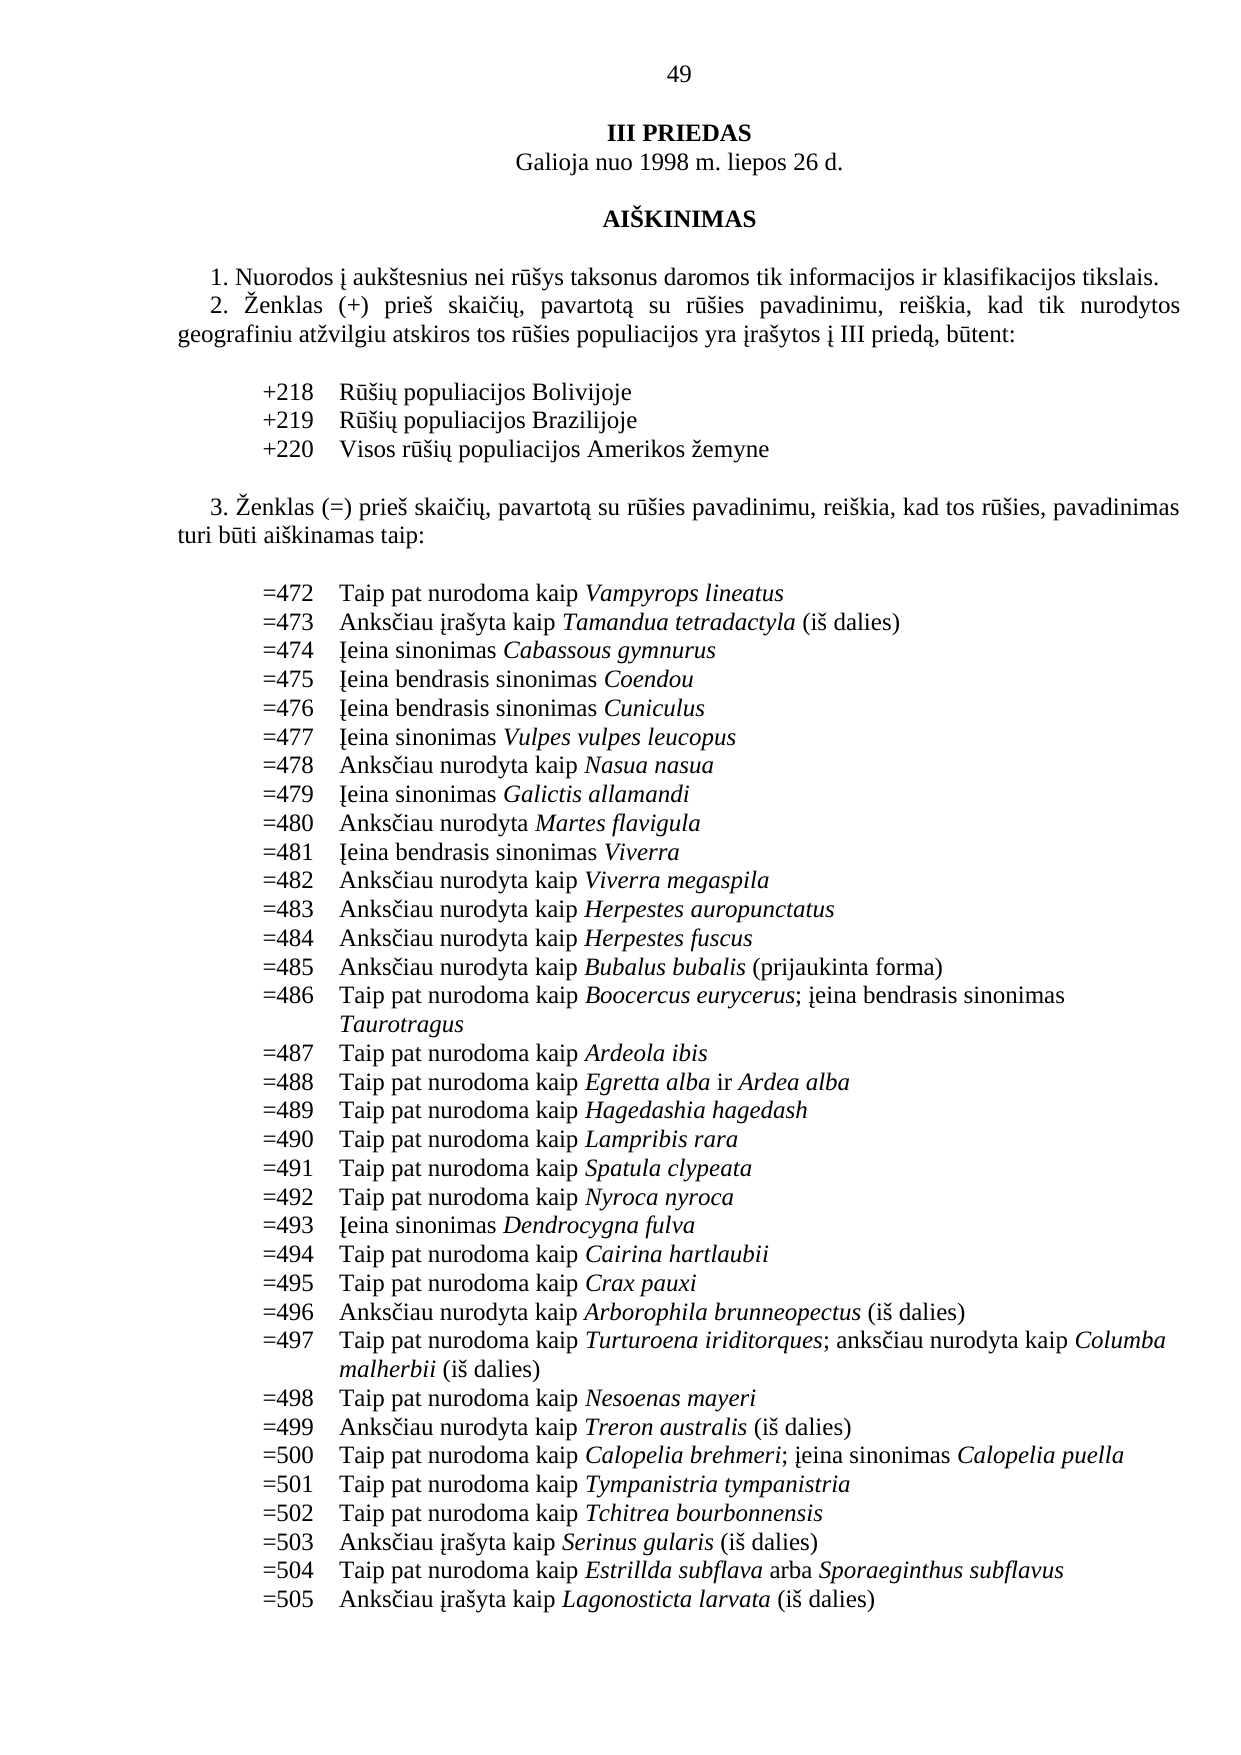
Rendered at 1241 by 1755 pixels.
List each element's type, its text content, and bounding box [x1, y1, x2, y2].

table_cell Anksčiau įrašyta kaip Serinus gularis (iš dalies) [328, 1527, 1181, 1556]
table_cell Anksčiau nurodyta kaip Nasua nasua [328, 751, 1181, 779]
table_cell Įeina sinonimas Cabassous gymnurus [328, 636, 1181, 664]
table_cell =500 [177, 1441, 328, 1469]
table_cell Taip pat nurodoma kaip Turturoena iriditorques; anksčiau nurodyta kaip Columba malherbii (iš dalies) [328, 1326, 1181, 1383]
table_cell =496 [177, 1297, 328, 1326]
table_header =472 [177, 578, 328, 607]
table_cell =491 [177, 1153, 328, 1182]
table_cell Anksčiau nurodyta kaip Bubalus bubalis (prijaukinta forma) [328, 952, 1181, 981]
table_cell Anksčiau nurodyta Martes flavigula [328, 808, 1181, 837]
table_cell Įeina sinonimas Vulpes vulpes leucopus [328, 722, 1181, 751]
table_cell =490 [177, 1124, 328, 1153]
table_cell Taip pat nurodoma kaip Nesoenas mayeri [328, 1383, 1181, 1412]
table_header +218 [177, 377, 328, 406]
table_cell +220 [177, 434, 328, 463]
table_cell Įeina sinonimas Dendrocygna fulva [328, 1211, 1181, 1239]
table_cell =486 [177, 981, 328, 1038]
table_header Taip pat nurodoma kaip Vampyrops lineatus [328, 578, 1181, 607]
table_cell Taip pat nurodoma kaip Egretta alba ir Ardea alba [328, 1067, 1181, 1096]
table_cell Įeina sinonimas Galictis allamandi [328, 779, 1181, 808]
table_cell Taip pat nurodoma kaip Hagedashia hagedash [328, 1096, 1181, 1124]
table_cell =484 [177, 923, 328, 952]
table_cell Taip pat nurodoma kaip Spatula clypeata [328, 1153, 1181, 1182]
table_cell =474 [177, 636, 328, 664]
text Galioja nuo 1998 m. liepos 26 d. [177, 147, 1181, 176]
table_cell Taip pat nurodoma kaip Cairina hartlaubii [328, 1239, 1181, 1268]
table_cell =481 [177, 837, 328, 866]
table_cell =504 [177, 1556, 328, 1584]
table_cell =480 [177, 808, 328, 837]
table_cell =475 [177, 664, 328, 693]
table_cell Taip pat nurodoma kaip Crax pauxi [328, 1268, 1181, 1297]
table_cell =493 [177, 1211, 328, 1239]
table_cell Taip pat nurodoma kaip Tchitrea bourbonnensis [328, 1498, 1181, 1527]
table_cell =489 [177, 1096, 328, 1124]
table_cell =485 [177, 952, 328, 981]
table_cell Anksčiau nurodyta kaip Viverra megaspila [328, 866, 1181, 894]
table_cell =498 [177, 1383, 328, 1412]
table_cell =482 [177, 866, 328, 894]
text 2. Ženklas (+) prieš skaičių, pavartotą su rūšies pavadinimu, reiškia, kad tik nurodytos geografiniu atžvilgiu atskiros tos rūšies populiacijos yra įrašytos į III priedą, būtent: [177, 291, 1181, 348]
table_cell Įeina bendrasis sinonimas Cuniculus [328, 693, 1181, 722]
table_cell =494 [177, 1239, 328, 1268]
table_cell Taip pat nurodoma kaip Tympanistria tympanistria [328, 1469, 1181, 1498]
table_cell Anksčiau nurodyta kaip Herpestes fuscus [328, 923, 1181, 952]
table_cell =488 [177, 1067, 328, 1096]
table_cell Taip pat nurodoma kaip Calopelia brehmeri; įeina sinonimas Calopelia puella [328, 1441, 1181, 1469]
table_cell =499 [177, 1412, 328, 1441]
text III PRIEDAS [177, 118, 1181, 147]
text 1. Nuorodos į aukštesnius nei rūšys taksonus daromos tik informacijos ir klasifikacijos tikslais. [177, 262, 1181, 291]
table_cell Anksčiau nurodyta kaip Arborophila brunneopectus (iš dalies) [328, 1297, 1181, 1326]
table_cell Įeina bendrasis sinonimas Coendou [328, 664, 1181, 693]
table_cell =479 [177, 779, 328, 808]
table_cell Rūšių populiacijos Brazilijoje [328, 406, 1181, 434]
table_cell Taip pat nurodoma kaip Nyroca nyroca [328, 1182, 1181, 1211]
table_cell =497 [177, 1326, 328, 1383]
table_cell =478 [177, 751, 328, 779]
table_cell Taip pat nurodoma kaip Estrillda subflava arba Sporaeginthus subflavus [328, 1556, 1181, 1584]
table_cell Taip pat nurodoma kaip Ardeola ibis [328, 1038, 1181, 1067]
table_header Rūšių populiacijos Bolivijoje [328, 377, 1181, 406]
table_cell =487 [177, 1038, 328, 1067]
table_cell Įeina bendrasis sinonimas Viverra [328, 837, 1181, 866]
text AIŠKINIMAS [177, 204, 1181, 233]
table_cell =483 [177, 894, 328, 923]
table_cell =505 [177, 1584, 328, 1613]
table_cell Taip pat nurodoma kaip Lampribis rara [328, 1124, 1181, 1153]
table_cell Visos rūšių populiacijos Amerikos žemyne [328, 434, 1181, 463]
table_cell Anksčiau įrašyta kaip Lagonosticta larvata (iš dalies) [328, 1584, 1181, 1613]
table_cell =495 [177, 1268, 328, 1297]
table_cell =492 [177, 1182, 328, 1211]
table_cell Anksčiau nurodyta kaip Treron australis (iš dalies) [328, 1412, 1181, 1441]
table_cell Anksčiau nurodyta kaip Herpestes auropunctatus [328, 894, 1181, 923]
table_cell =473 [177, 607, 328, 636]
table_cell Anksčiau įrašyta kaip Tamandua tetradactyla (iš dalies) [328, 607, 1181, 636]
table_cell +219 [177, 406, 328, 434]
table_cell Taip pat nurodoma kaip Boocercus eurycerus; įeina bendrasis sinonimas Taurotragus [328, 981, 1181, 1038]
table_cell =476 [177, 693, 328, 722]
table_cell =501 [177, 1469, 328, 1498]
table_cell =477 [177, 722, 328, 751]
table_cell =502 [177, 1498, 328, 1527]
text 3. Ženklas (=) prieš skaičių, pavartotą su rūšies pavadinimu, reiškia, kad tos rūšies, pavadinimas turi būti aiškinamas taip: [177, 492, 1181, 549]
table_cell =503 [177, 1527, 328, 1556]
